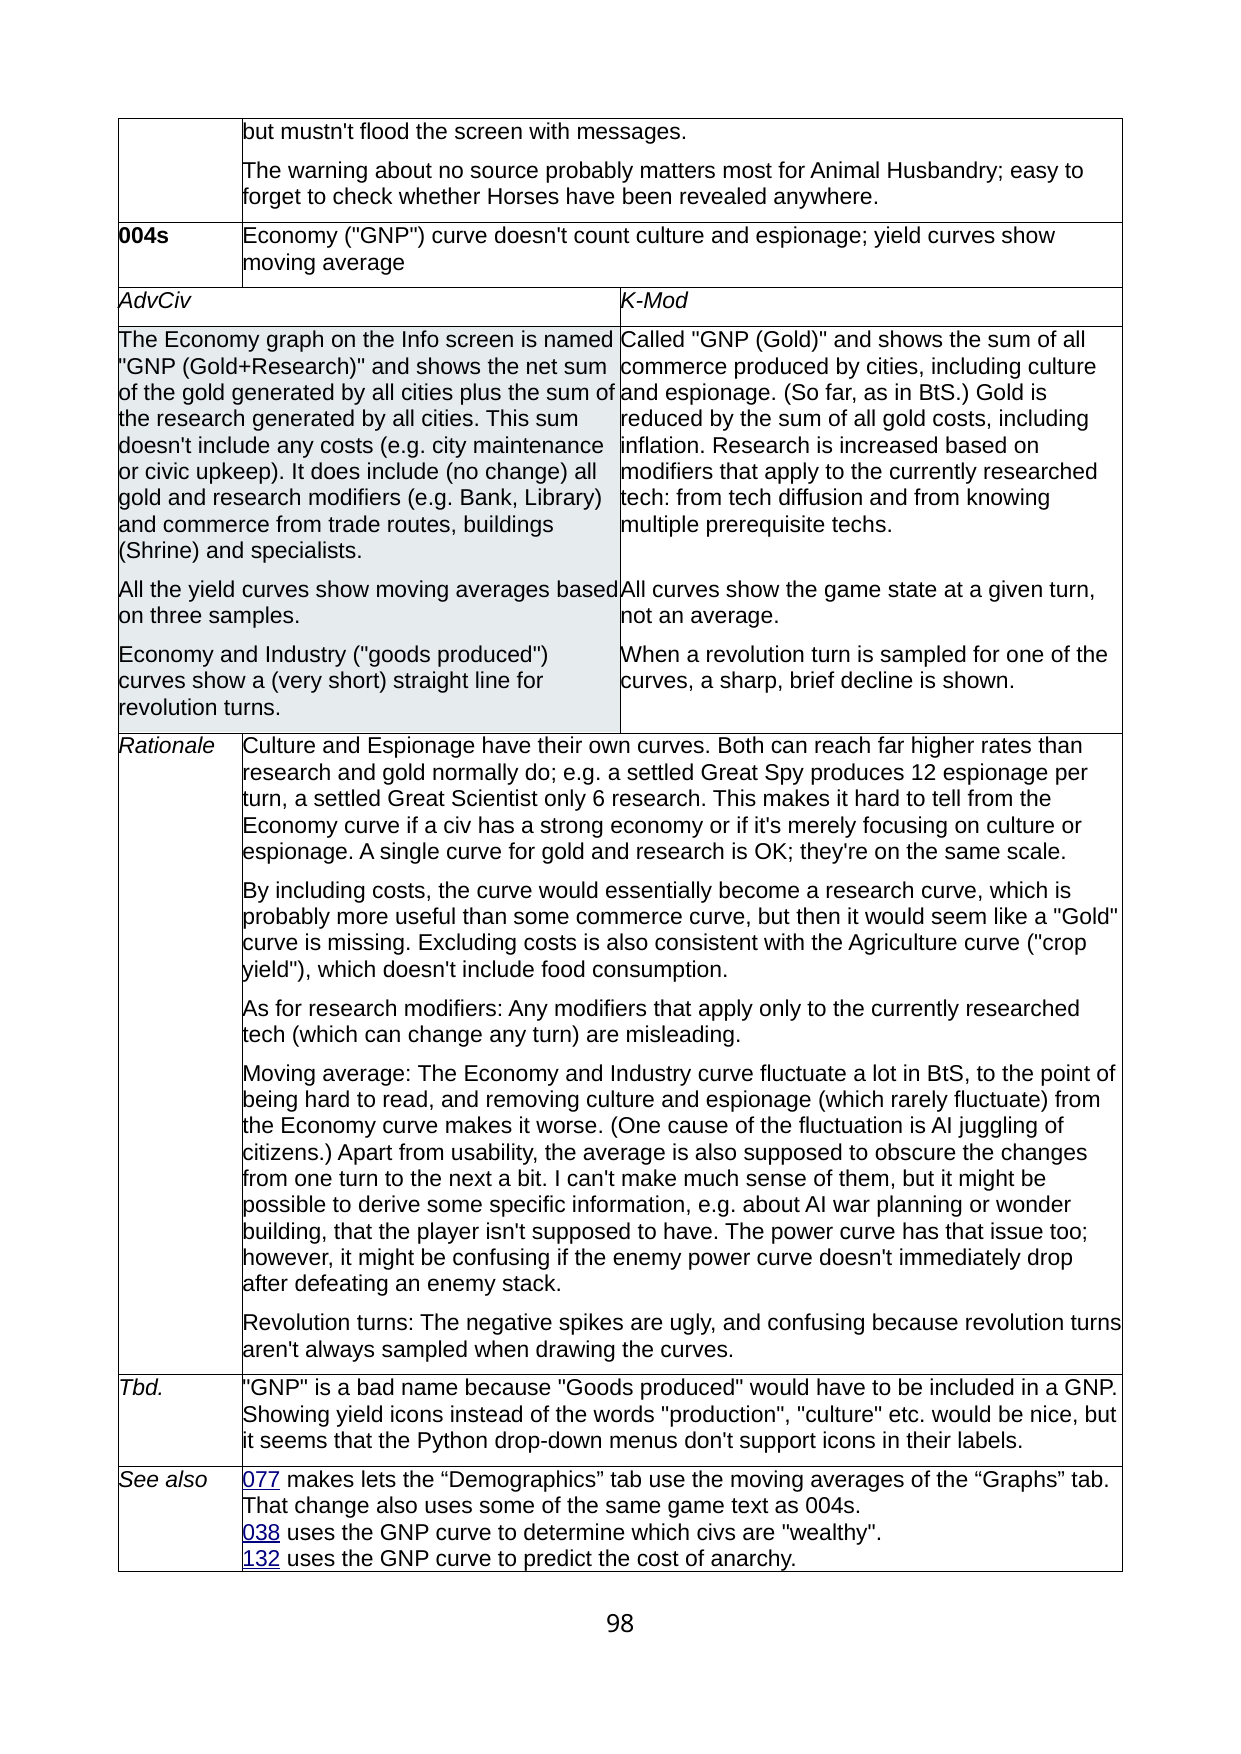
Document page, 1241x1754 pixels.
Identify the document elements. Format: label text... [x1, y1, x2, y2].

table_cell 077 makes lets the “Demographics” tab use the moving averages of the “Graphs” tab. That change also uses some of the same game text as 004s. 038 uses the GNP curve to determine which civs are "wealthy". 132 uses the GNP curve to predict the cost of anarchy. [243, 1467, 1122, 1571]
table_cell Rationale [119, 734, 242, 1374]
table_cell The Economy graph on the Info screen is named "GNP (Gold+Research)" and shows the net sum of the gold generated by all cities plus the sum of the research generated by all cities. This sum doesn't include any costs (e.g. city maintenance or civic upkeep). It does include (no change) all gold and research modifiers (e.g. Bank, Library) and commerce from trade routes, buildings (Shrine) and specialists. All the yield curves show moving averages based on three samples. Economy and Industry ("goods produced") curves show a (very short) straight line for revolution turns. [119, 327, 620, 732]
table_cell but mustn't flood the screen with messages. The warning about no source probably matters most for Animal Husbandry; easy to forget to check whether Horses have been revealed anywhere. [243, 119, 1122, 222]
table_cell "GNP" is a bad name because "Goods produced" would have to be included in a GNP. Showing yield icons instead of the words "production", "culture" etc. would be nice, but it seems that the Python drop-down menus don't support icons in their labels. [243, 1375, 1122, 1466]
table_cell Called "GNP (Gold)" and shows the sum of all commerce produced by cities, including culture and espionage. (So far, as in BtS.) Gold is reduced by the sum of all gold costs, including inflation. Research is increased based on modifiers that apply to the currently researched tech: from tech diffusion and from knowing multiple prerequisite techs. All curves show the game state at a given turn, not an average. When a revolution turn is sampled for one of the curves, a sharp, brief decline is shown. [621, 327, 1122, 732]
table_cell AdvCiv [119, 288, 620, 326]
table_cell Tbd. [119, 1375, 242, 1466]
table_cell 004s [119, 223, 242, 287]
table_cell Culture and Espionage have their own curves. Both can reach far higher rates than research and gold normally do; e.g. a settled Great Spy produces 12 espionage per turn, a settled Great Scientist only 6 research. This makes it hard to tell from the Economy curve if a civ has a strong economy or if it's merely focusing on culture or espionage. A single curve for gold and research is OK; they're on the same scale. By including costs, the curve would essentially become a research curve, which is probably more useful than some commerce curve, but then it would seem like a "Gold" curve is missing. Excluding costs is also consistent with the Agriculture curve ("crop yield"), which doesn't include food consumption. As for research modifiers: Any modifiers that apply only to the currently researched tech (which can change any turn) are misleading. Moving average: The Economy and Industry curve fluctuate a lot in BtS, to the point of being hard to read, and removing culture and espionage (which rarely fluctuate) from the Economy curve makes it worse. (One cause of the fluctuation is AI juggling of citizens.) Apart from usability, the average is also supposed to obscure the changes from one turn to the next a bit. I can't make much sense of them, but it might be possible to derive some specific information, e.g. about AI war planning or wonder building, that the player isn't supposed to have. The power curve has that issue too; however, it might be confusing if the enemy power curve doesn't immediately drop after defeating an enemy stack. Revolution turns: The negative spikes are ugly, and confusing because revolution turns aren't always sampled when drawing the curves. [243, 734, 1122, 1374]
table_cell K-Mod [621, 288, 1122, 326]
table_cell Economy ("GNP") curve doesn't count culture and espionage; yield curves show moving average [243, 223, 1122, 287]
table_cell [119, 119, 242, 222]
table_cell See also [119, 1467, 242, 1571]
